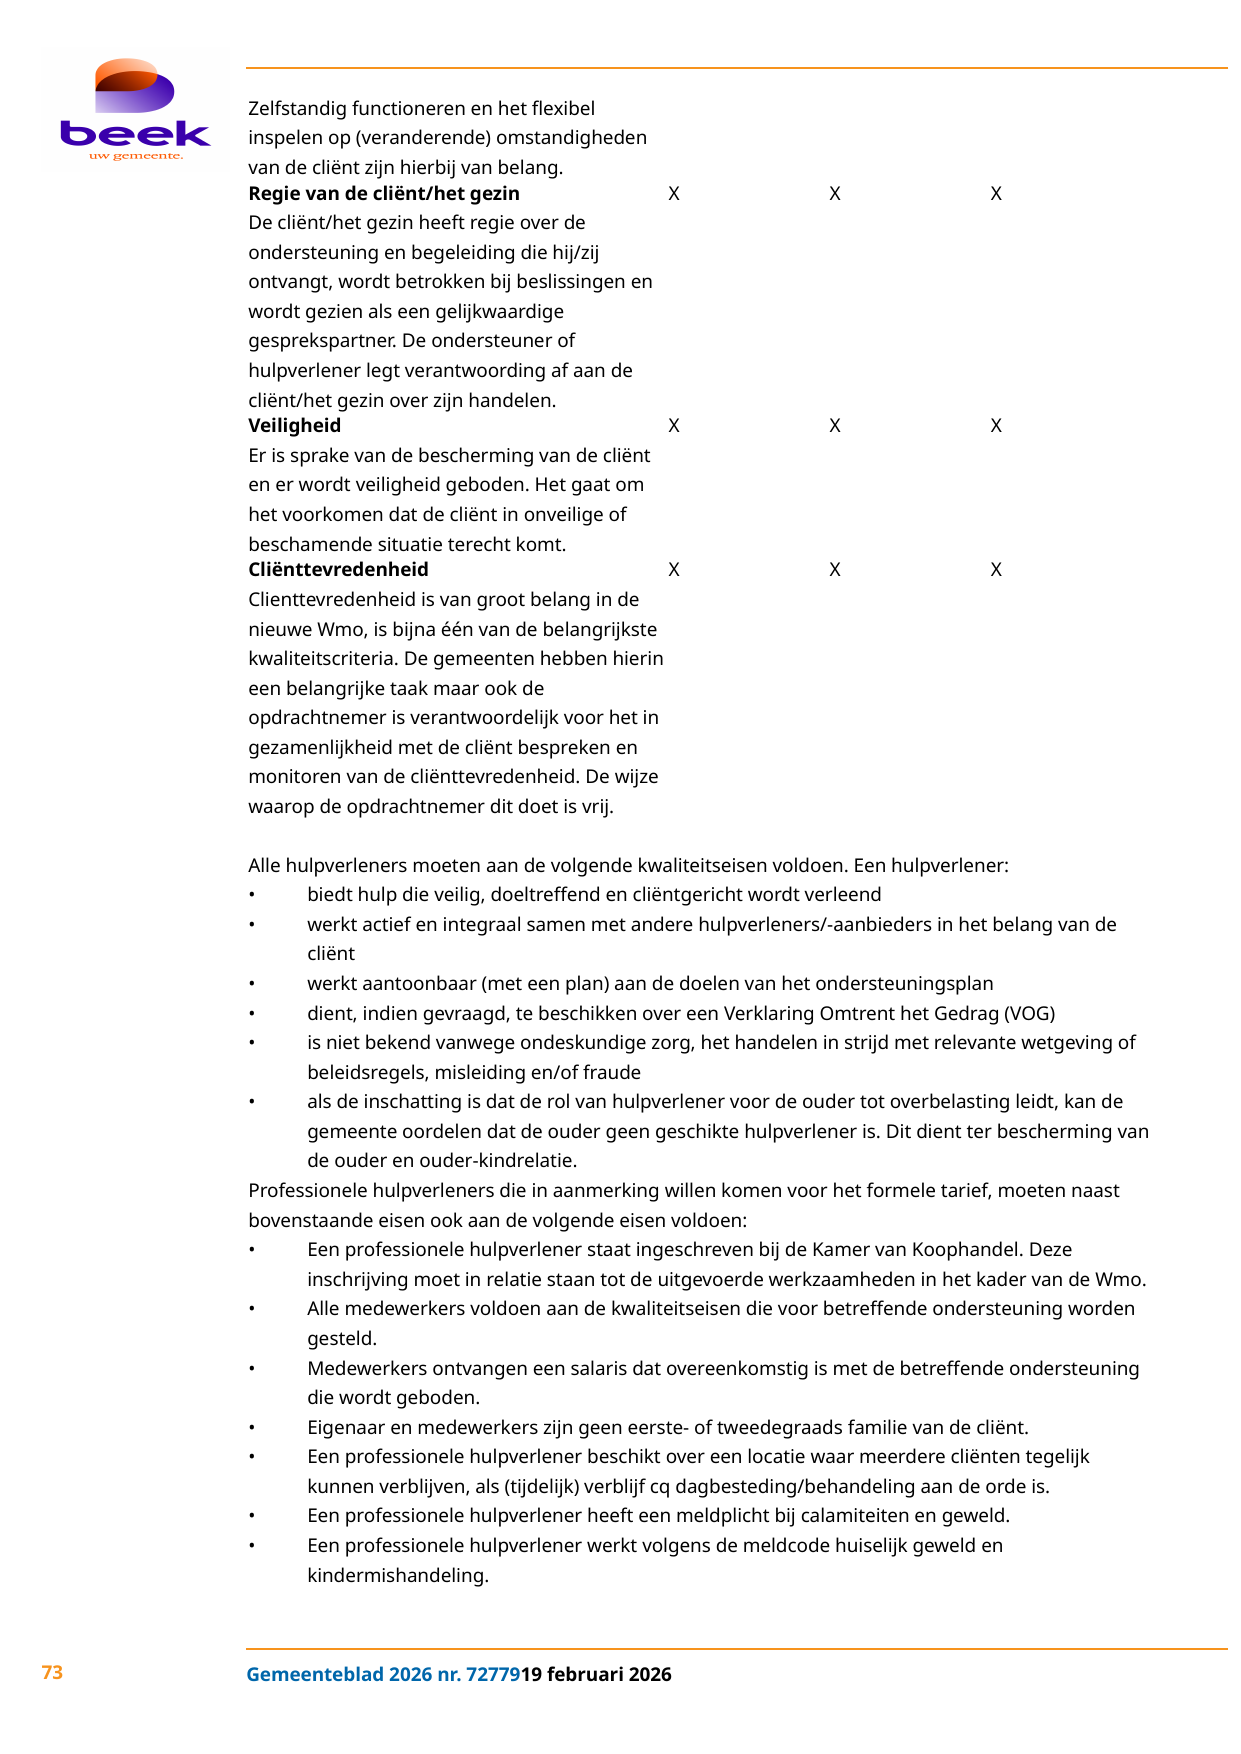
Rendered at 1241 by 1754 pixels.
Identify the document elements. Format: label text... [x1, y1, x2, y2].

table_cell [829, 95, 991, 180]
table_cell X [829, 180, 991, 412]
list als de inschatting is dat de rol van hulpverlener voor de ouder tot overbelasting leidt, kan de gemeente oordelen dat de ouder geen geschikte hulpverlener is. Dit dient ter bescherming van de ouder en ouder-kindrelatie. [248, 1088, 1152, 1173]
table_cell X [829, 557, 991, 819]
list Een professionele hulpverlener werkt volgens de meldcode huiselijk geweld en kindermishandeling. [248, 1532, 1152, 1587]
list Een professionele hulpverlener staat ingeschreven bij de Kamer van Koophandel. Deze inschrijving moet in relatie staan tot de uitgevoerde werkzaamheden in het kader van de Wmo. [248, 1236, 1152, 1292]
list dient, indien gevraagd, te beschikken over een Verklaring Omtrent het Gedrag (VOG) [248, 1000, 1152, 1025]
list Alle medewerkers voldoen aan de kwaliteitseisen die voor betreffende ondersteuning worden gesteld. [248, 1296, 1152, 1351]
list is niet bekend vanwege ondeskundige zorg, het handelen in strijd met relevante wetgeving of beleidsregels, misleiding en/of fraude [248, 1029, 1152, 1084]
table_cell Regie van de cliënt/het gezin De cliënt/het gezin heeft regie over de ondersteuning en begeleiding die hij/zij ontvangt, wordt betrokken bij beslissingen en wordt gezien als een gelijkwaardige gesprekspartner. De ondersteuner of hulpverlener legt verantwoording af aan de cliënt/het gezin over zijn handelen. [248, 180, 668, 412]
list biedt hulp die veilig, doeltreffend en cliëntgericht wordt verleend [248, 881, 1152, 907]
list werkt aantoonbaar (met een plan) aan de doelen van het ondersteuningsplan [248, 970, 1152, 996]
list werkt actief en integraal samen met andere hulpverleners/-aanbieders in het belang van de cliënt [248, 911, 1152, 966]
table_cell Zelfstandig functioneren en het flexibel inspelen op (veranderende) omstandigheden van de cliënt zijn hierbij van belang. [248, 95, 668, 180]
table_cell Veiligheid Er is sprake van de bescherming van de cliënt en er wordt veiligheid geboden. Het gaat om het voorkomen dat de cliënt in onveilige of beschamende situatie terecht komt. [248, 413, 668, 557]
table_cell [668, 95, 829, 180]
list Een professionele hulpverlener heeft een meldplicht bij calamiteiten en geweld. [248, 1503, 1152, 1528]
table_cell Cliënttevredenheid Clienttevredenheid is van groot belang in de nieuwe Wmo, is bijna één van de belangrijkste kwaliteitscriteria. De gemeenten hebben hierin een belangrijke taak maar ook de opdrachtnemer is verantwoordelijk voor het in gezamenlijkheid met de cliënt bespreken en monitoren van de cliënttevredenheid. De wijze waarop de opdrachtnemer dit doet is vrij. [248, 557, 668, 819]
table_cell X [991, 180, 1152, 412]
text Professionele hulpverleners die in aanmerking willen komen voor het formele tarief, moeten naast bovenstaande eisen ook aan de volgende eisen voldoen: [248, 1177, 1152, 1232]
table_cell [991, 95, 1152, 180]
picture [41, 47, 231, 172]
table_cell X [668, 557, 829, 819]
table_cell X [668, 180, 829, 412]
list Medewerkers ontvangen een salaris dat overeenkomstig is met de betreffende ondersteuning die wordt geboden. [248, 1355, 1152, 1410]
list Eigenaar en medewerkers zijn geen eerste- of tweedegraads familie van de cliënt. [248, 1414, 1152, 1439]
table_cell X [668, 413, 829, 557]
table_cell X [829, 413, 991, 557]
list Een professionele hulpverlener beschikt over een locatie waar meerdere cliënten tegelijk kunnen verblijven, als (tijdelijk) verblijf cq dagbesteding/behandeling aan de orde is. [248, 1443, 1152, 1499]
text Alle hulpverleners moeten aan de volgende kwaliteitseisen voldoen. Een hulpverlener: [248, 852, 1152, 877]
table_cell X [991, 557, 1152, 819]
table_cell X [991, 413, 1152, 557]
